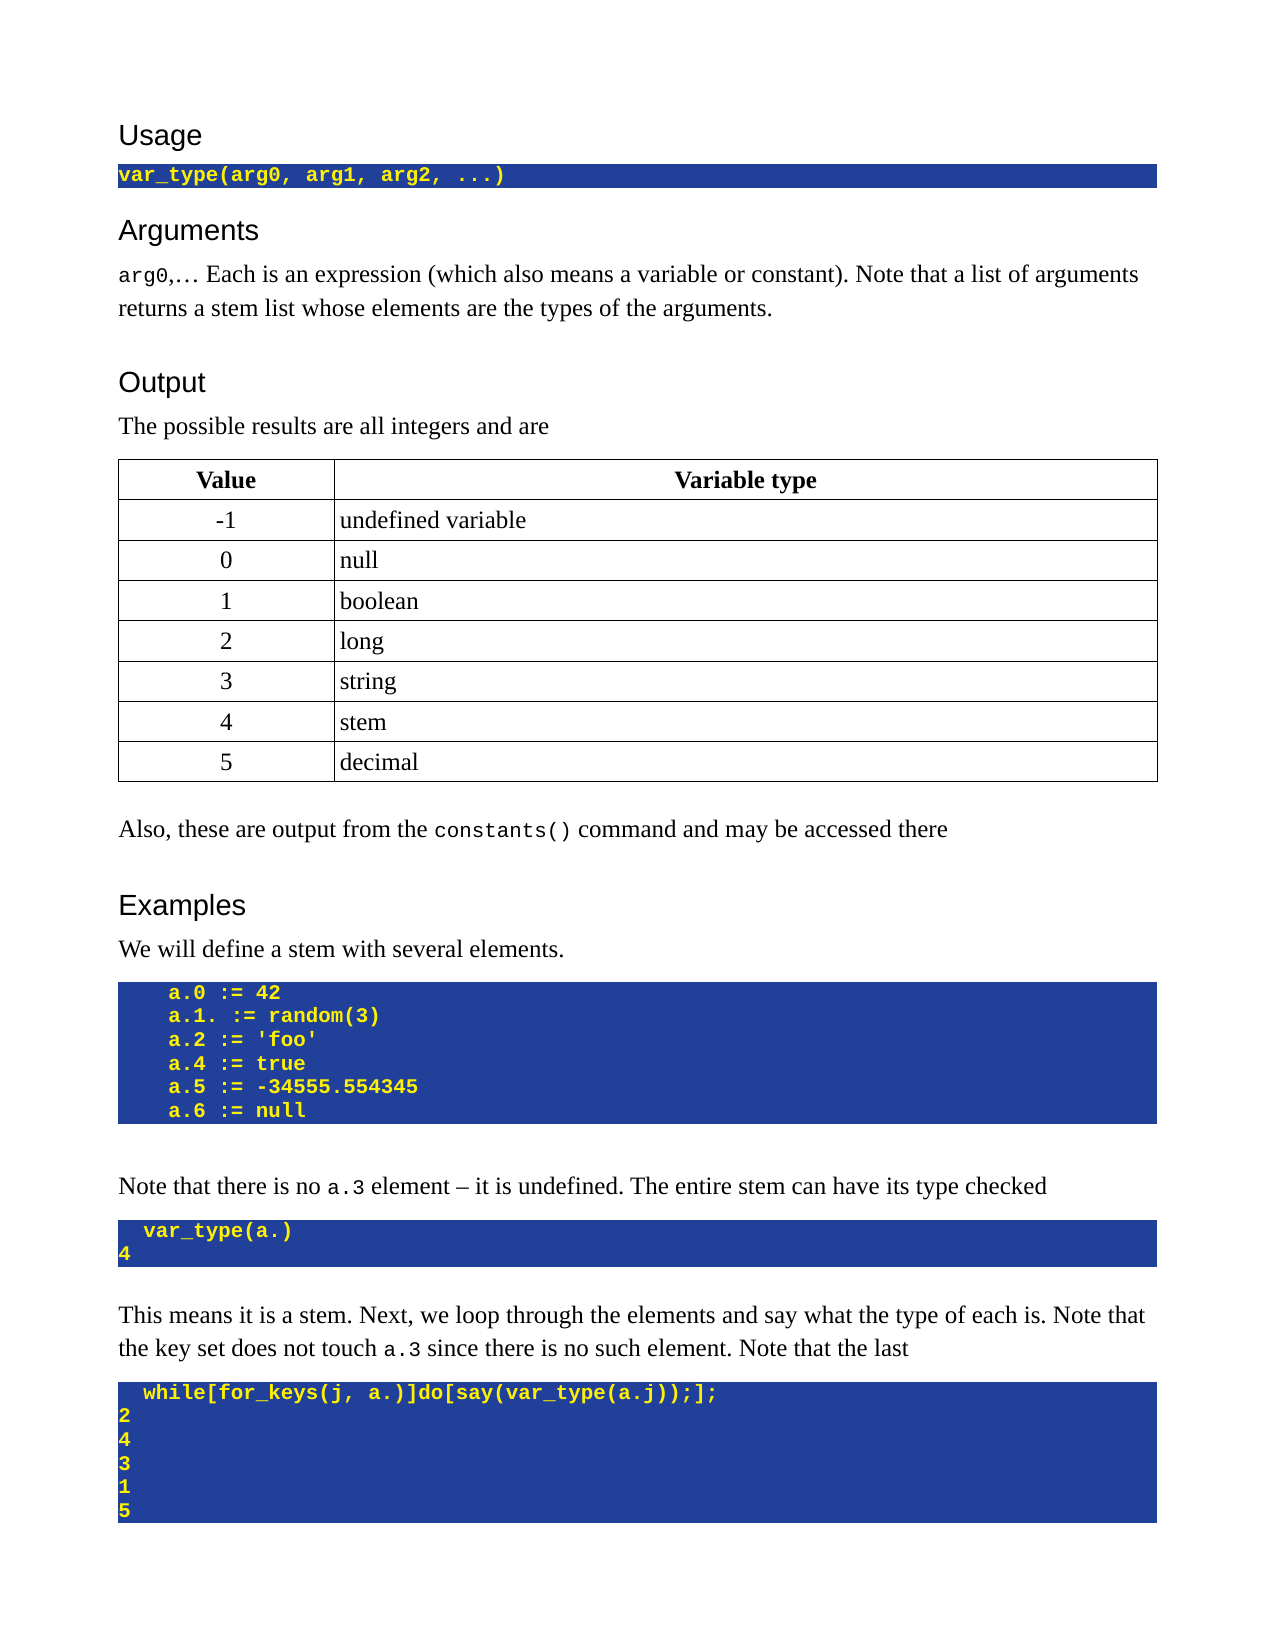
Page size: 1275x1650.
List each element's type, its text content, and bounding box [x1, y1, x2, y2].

text Note that there is no a.3 element – it is undefined. The entire stem can have its type checked [118, 1171, 1157, 1201]
text a.2 := 'foo' [118, 1029, 1157, 1053]
table_cell undefined variable [335, 500, 1157, 539]
table_cell 3 [119, 662, 334, 701]
table_cell string [335, 662, 1157, 701]
table_cell boolean [335, 581, 1157, 620]
table_cell null [335, 541, 1157, 580]
text 5 [118, 1500, 1157, 1523]
text a.5 := -34555.554345 [118, 1076, 1157, 1100]
table_cell 1 [119, 581, 334, 620]
table_cell decimal [335, 742, 1157, 781]
table_cell long [335, 621, 1157, 661]
text a.1. := random(3) [118, 1005, 1157, 1029]
text 4 [118, 1429, 1157, 1453]
table_cell 4 [119, 702, 334, 741]
subtitle Arguments [118, 213, 1157, 246]
text This means it is a stem. Next, we loop through the elements and say what the type of each is. Note that the key set does not touch a.3 since there is no such element. Note that the last [118, 1267, 1157, 1363]
text while[for_keys(j, a.)]do[say(var_type(a.j));]; [118, 1382, 1157, 1405]
text a.4 := true [118, 1053, 1157, 1076]
text Also, these are output from the constants() command and may be accessed there [118, 782, 1157, 844]
text a.0 := 42 [118, 982, 1157, 1005]
table_header Variable type [335, 460, 1157, 499]
subtitle Output [118, 365, 1157, 399]
table_cell stem [335, 702, 1157, 741]
text var_type(arg0, arg1, arg2, ...) [118, 164, 1157, 188]
subtitle Usage [118, 118, 1157, 152]
table_cell 2 [119, 621, 334, 661]
text 4 [118, 1243, 1157, 1267]
text 2 [118, 1405, 1157, 1429]
table_header Value [119, 460, 334, 499]
text We will define a stem with several elements. [118, 934, 1157, 963]
text arg0,… Each is an expression (which also means a variable or constant). Note that a list of arguments returns a stem list whose elements are the types of the arguments. [118, 259, 1157, 321]
text var_type(a.) [118, 1220, 1157, 1243]
text a.6 := null [118, 1100, 1157, 1124]
text The possible results are all integers and are [118, 411, 1157, 440]
text 3 [118, 1453, 1157, 1476]
table_cell 5 [119, 742, 334, 781]
table_cell -1 [119, 500, 334, 539]
subtitle Examples [118, 888, 1157, 922]
text 1 [118, 1476, 1157, 1500]
table_cell 0 [119, 541, 334, 580]
